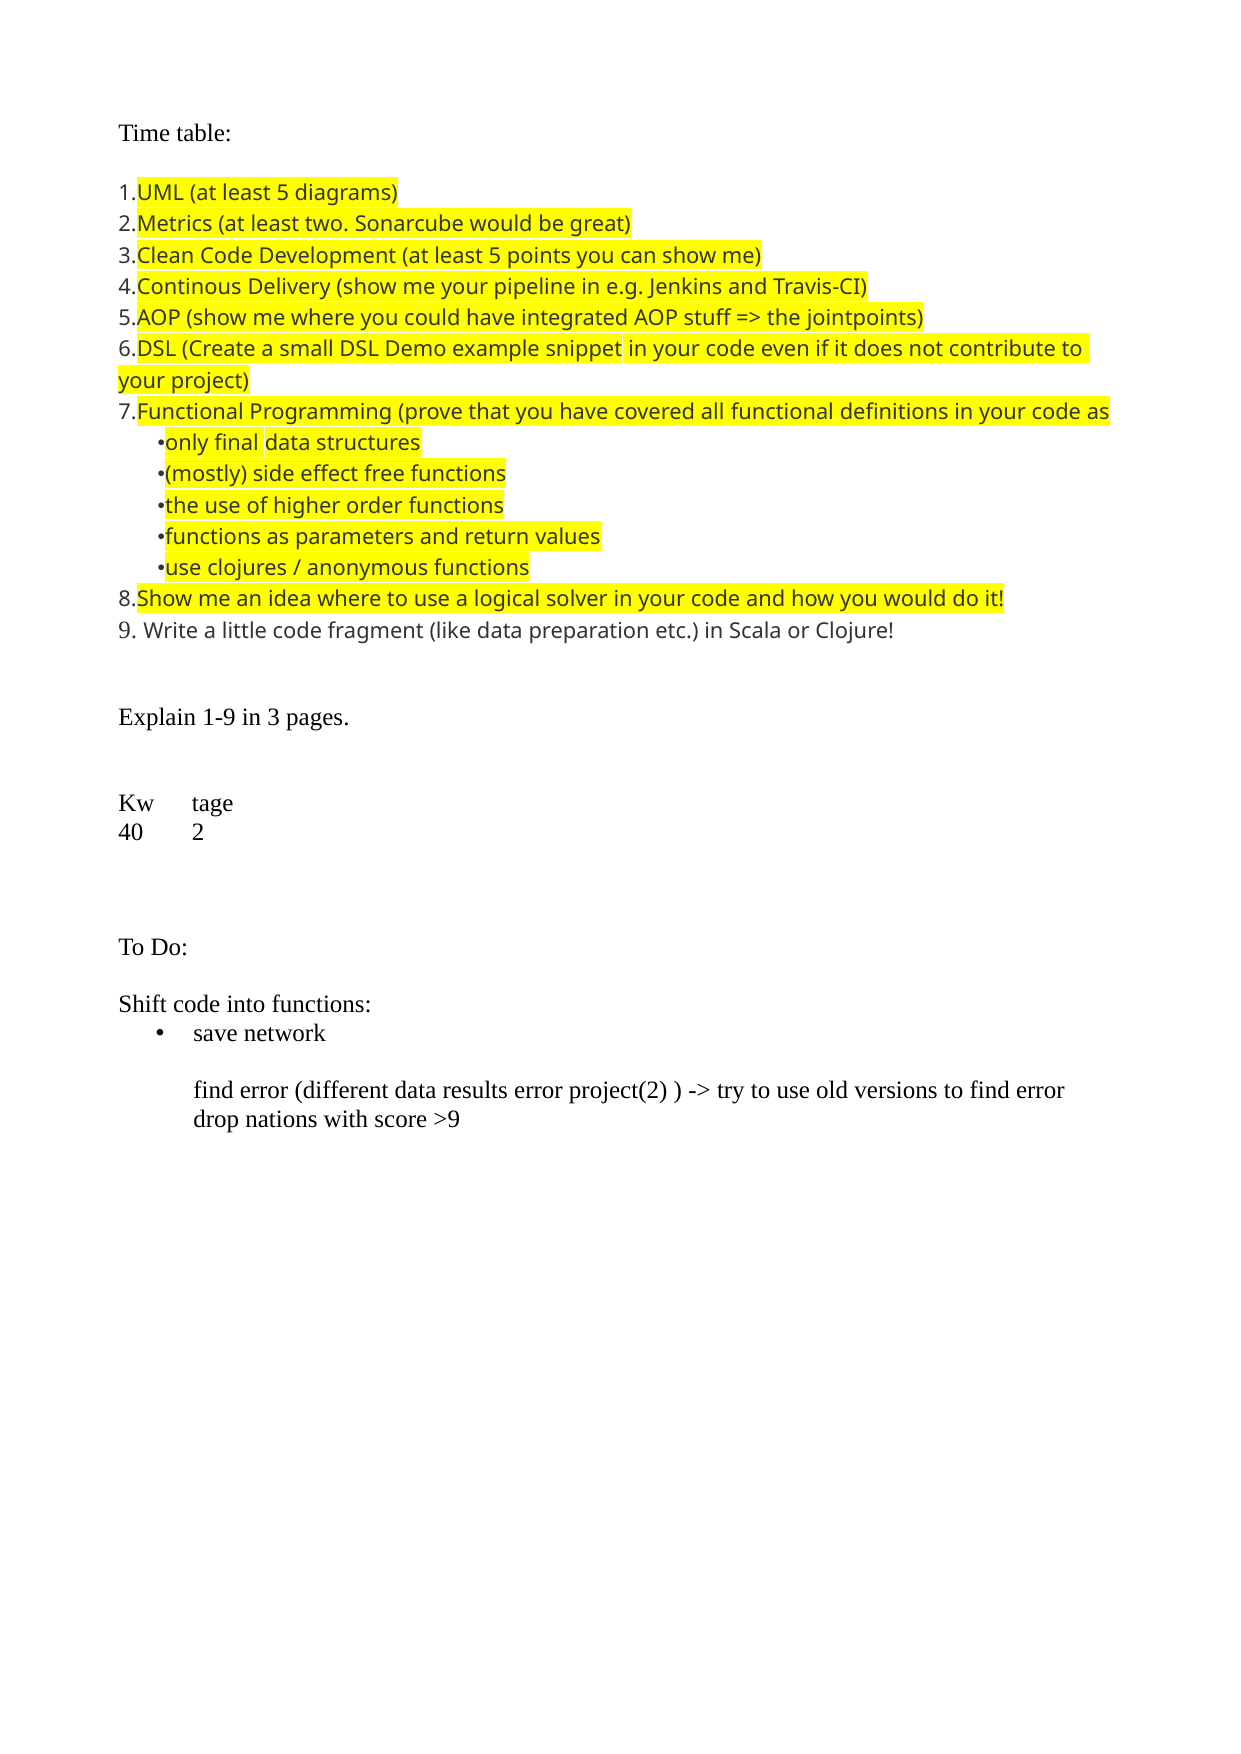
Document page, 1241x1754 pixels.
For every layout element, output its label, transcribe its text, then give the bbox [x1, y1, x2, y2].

list Metrics (at least two. Sonarcube would be great) [118, 207, 1122, 238]
list drop nations with score >9 [156, 1104, 1122, 1133]
list Clean Code Development (at least 5 points you can show me) [118, 238, 1122, 269]
text To Do: [118, 932, 1122, 961]
text 40 2 [118, 817, 1122, 846]
list Functional Programming (prove that you have covered all functional definitions in your code as [118, 394, 1122, 426]
list the use of higher order functions [118, 488, 1122, 519]
list Continous Delivery (show me your pipeline in e.g. Jenkins and Travis-CI) [118, 269, 1122, 301]
list save network [156, 1018, 1122, 1047]
list functions as parameters and return values [118, 519, 1122, 551]
text Shift code into functions: [118, 989, 1122, 1018]
list only final data structures [118, 426, 1122, 457]
list AOP (show me where you could have integrated AOP stuff => the jointpoints) [118, 301, 1122, 332]
list use clojures / anonymous functions [118, 551, 1122, 582]
list find error (different data results error project(2) ) -> try to use old versions to find error [156, 1076, 1122, 1104]
list DSL (Create a small DSL Demo example snippet in your code even if it does not contribute to your project) [118, 332, 1122, 394]
list Show me an idea where to use a logical solver in your code and how you would do it! [118, 582, 1122, 613]
list Write a little code fragment (like data preparation etc.) in Scala or Clojure! [118, 613, 1122, 644]
list (mostly) side effect free functions [118, 457, 1122, 488]
text Time table: [118, 118, 1122, 147]
text Kw tage [118, 788, 1122, 817]
text Explain 1-9 in 3 pages. [118, 702, 1122, 731]
list UML (at least 5 diagrams) [118, 176, 1122, 207]
